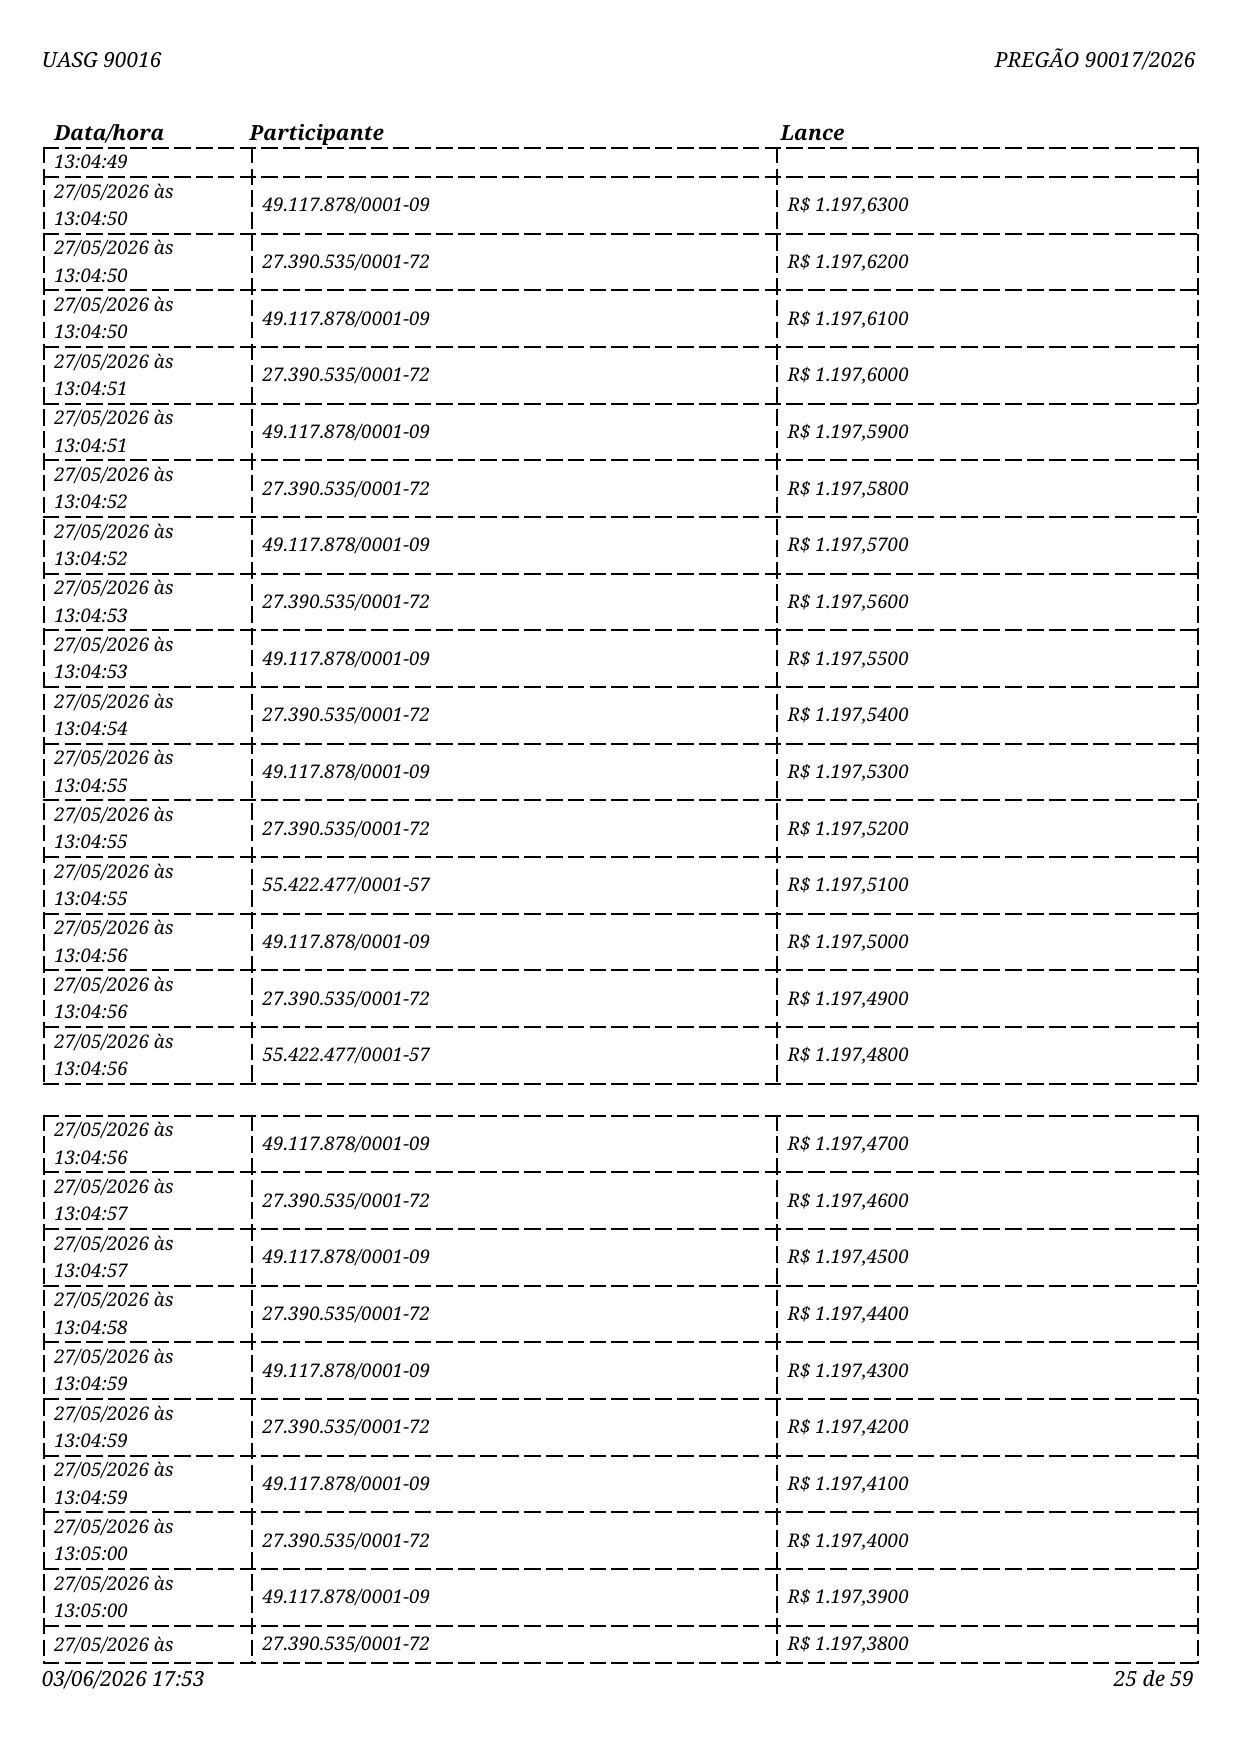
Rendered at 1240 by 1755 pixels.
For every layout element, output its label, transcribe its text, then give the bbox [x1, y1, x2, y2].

table_cell 27.390.535/0001-72 [252, 573, 777, 629]
table_cell 49.117.878/0001-09 [252, 516, 777, 573]
table_cell R$ 1.197,4400 [777, 1285, 1198, 1341]
table_cell 49.117.878/0001-09 [252, 1228, 777, 1284]
table_cell 27.390.535/0001-72 [252, 233, 777, 289]
table_cell 27/05/2026 às 13:04:56 [44, 969, 252, 1026]
table_cell 49.117.878/0001-09 [252, 913, 777, 969]
table_cell 49.117.878/0001-09 [252, 743, 777, 799]
table_cell 27/05/2026 às 13:04:53 [44, 573, 252, 629]
table_cell 49.117.878/0001-09 [252, 403, 777, 459]
table_header R$ 1.197,4700 [777, 1115, 1198, 1171]
table_cell 27/05/2026 às 13:04:55 [44, 799, 252, 856]
table_cell R$ 1.197,4200 [777, 1398, 1198, 1454]
table_cell R$ 1.197,3800 [777, 1625, 1198, 1662]
table_cell R$ 1.197,5600 [777, 573, 1198, 629]
table_cell 27.390.535/0001-72 [252, 1625, 777, 1662]
table_cell R$ 1.197,6200 [777, 233, 1198, 289]
table_cell R$ 1.197,5500 [777, 629, 1198, 686]
table_cell 27/05/2026 às 13:04:55 [44, 743, 252, 799]
table_cell 27/05/2026 às 13:04:58 [44, 1285, 252, 1341]
table_cell 27/05/2026 às 13:04:56 [44, 1026, 252, 1083]
table_cell 27.390.535/0001-72 [252, 459, 777, 516]
table_cell [252, 147, 777, 176]
table_cell 27/05/2026 às [44, 1625, 252, 1662]
table_cell 27.390.535/0001-72 [252, 969, 777, 1026]
table_cell 27/05/2026 às 13:04:54 [44, 686, 252, 743]
table_cell R$ 1.197,5000 [777, 913, 1198, 969]
table_cell 27.390.535/0001-72 [252, 1285, 777, 1341]
table_cell R$ 1.197,6300 [777, 176, 1198, 233]
table_cell R$ 1.197,4300 [777, 1341, 1198, 1398]
table_cell R$ 1.197,4800 [777, 1026, 1198, 1083]
table_cell [777, 147, 1198, 176]
table_cell 27/05/2026 às 13:05:00 [44, 1568, 252, 1624]
table_cell 27/05/2026 às 13:04:50 [44, 233, 252, 289]
table_cell 27.390.535/0001-72 [252, 686, 777, 743]
table_cell 49.117.878/0001-09 [252, 629, 777, 686]
table_cell R$ 1.197,4900 [777, 969, 1198, 1026]
table_cell 27/05/2026 às 13:04:52 [44, 459, 252, 516]
table_cell 27/05/2026 às 13:04:51 [44, 346, 252, 403]
table_cell 27.390.535/0001-72 [252, 346, 777, 403]
table_cell R$ 1.197,5300 [777, 743, 1198, 799]
table_cell R$ 1.197,5400 [777, 686, 1198, 743]
table_cell 27/05/2026 às 13:04:51 [44, 403, 252, 459]
table_cell 27/05/2026 às 13:04:59 [44, 1341, 252, 1398]
table_cell 27/05/2026 às 13:04:56 [44, 913, 252, 969]
table_cell 27/05/2026 às 13:04:50 [44, 176, 252, 233]
table_cell 27.390.535/0001-72 [252, 1398, 777, 1454]
table_cell 27/05/2026 às 13:05:00 [44, 1511, 252, 1568]
table_cell R$ 1.197,4600 [777, 1171, 1198, 1228]
table_cell 27/05/2026 às 13:04:53 [44, 629, 252, 686]
table_cell 27/05/2026 às 13:04:50 [44, 289, 252, 346]
table_cell R$ 1.197,5900 [777, 403, 1198, 459]
table_cell R$ 1.197,4500 [777, 1228, 1198, 1284]
table_cell 55.422.477/0001-57 [252, 856, 777, 913]
table_cell 27/05/2026 às 13:04:59 [44, 1455, 252, 1511]
table_cell 13:04:49 [44, 147, 252, 176]
table_header 49.117.878/0001-09 [252, 1115, 777, 1171]
table_cell 49.117.878/0001-09 [252, 1341, 777, 1398]
table_cell 27/05/2026 às 13:04:52 [44, 516, 252, 573]
table_cell 27/05/2026 às 13:04:59 [44, 1398, 252, 1454]
table_cell 27/05/2026 às 13:04:57 [44, 1228, 252, 1284]
table_cell R$ 1.197,6000 [777, 346, 1198, 403]
table_cell 49.117.878/0001-09 [252, 1455, 777, 1511]
table_cell R$ 1.197,6100 [777, 289, 1198, 346]
table_cell 49.117.878/0001-09 [252, 176, 777, 233]
table_cell R$ 1.197,5700 [777, 516, 1198, 573]
table_cell 49.117.878/0001-09 [252, 289, 777, 346]
table_cell 27/05/2026 às 13:04:55 [44, 856, 252, 913]
table_header 27/05/2026 às 13:04:56 [44, 1115, 252, 1171]
table_cell R$ 1.197,5100 [777, 856, 1198, 913]
table_cell 27/05/2026 às 13:04:57 [44, 1171, 252, 1228]
table_cell 27.390.535/0001-72 [252, 1511, 777, 1568]
table_cell R$ 1.197,5200 [777, 799, 1198, 856]
table_cell R$ 1.197,4100 [777, 1455, 1198, 1511]
table_cell 49.117.878/0001-09 [252, 1568, 777, 1624]
table_cell R$ 1.197,3900 [777, 1568, 1198, 1624]
table_cell 55.422.477/0001-57 [252, 1026, 777, 1083]
table_cell 27.390.535/0001-72 [252, 799, 777, 856]
table_cell R$ 1.197,4000 [777, 1511, 1198, 1568]
table_cell 27.390.535/0001-72 [252, 1171, 777, 1228]
table_cell R$ 1.197,5800 [777, 459, 1198, 516]
